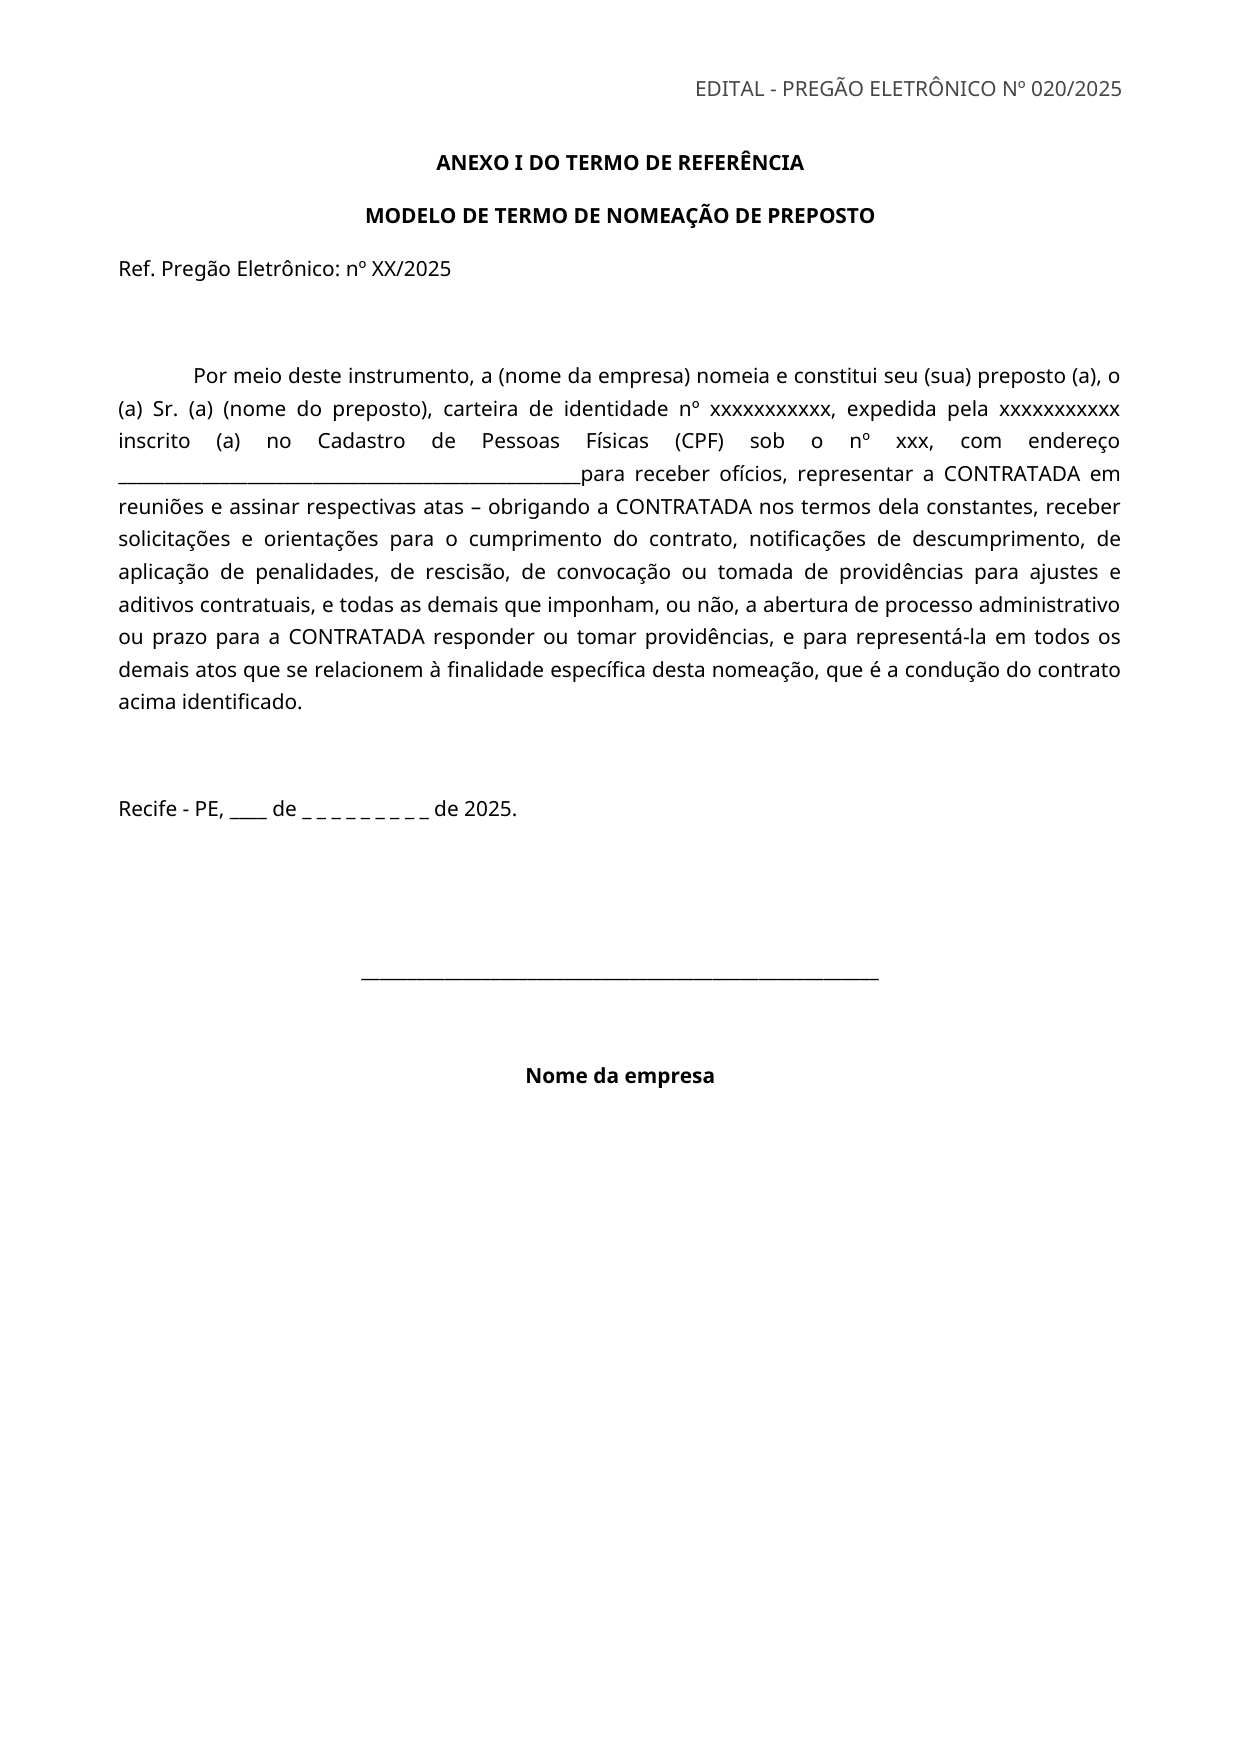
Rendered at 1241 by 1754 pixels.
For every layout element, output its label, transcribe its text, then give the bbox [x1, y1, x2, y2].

text ANEXO I DO TERMO DE REFERÊNCIA [118, 148, 1122, 176]
text ________________________________________________________ [118, 955, 1122, 983]
text Nome da empresa [118, 1062, 1122, 1090]
text Recife - PE, ____ de _ _ _ _ _ _ _ _ _ de 2025. [118, 794, 1122, 823]
text Por meio deste instrumento, a (nome da empresa) nomeia e constitui seu (sua) preposto (a), o (a) Sr. (a) (nome do preposto), carteira de identidade nº xxxxxxxxxxx, expedida pela xxxxxxxxxxx inscrito (a) no Cadastro de Pessoas Físicas (CPF) sob o nº xxx, com endereço __________________________________________________para receber ofícios, representar a CONTRATADA em reuniões e assinar respectivas atas – obrigando a CONTRATADA nos termos dela constantes, receber solicitações e orientações para o cumprimento do contrato, notificações de descumprimento, de aplicação de penalidades, de rescisão, de convocação ou tomada de providências para ajustes e aditivos contratuais, e todas as demais que imponham, ou não, a abertura de processo administrativo ou prazo para a CONTRATADA responder ou tomar providências, e para representá-la em todos os demais atos que se relacionem à finalidade específica desta nomeação, que é a condução do contrato acima identificado. [118, 361, 1122, 716]
text MODELO DE TERMO DE NOMEAÇÃO DE PREPOSTO [118, 201, 1122, 229]
text Ref. Pregão Eletrônico: nº XX/2025 [118, 254, 1122, 283]
